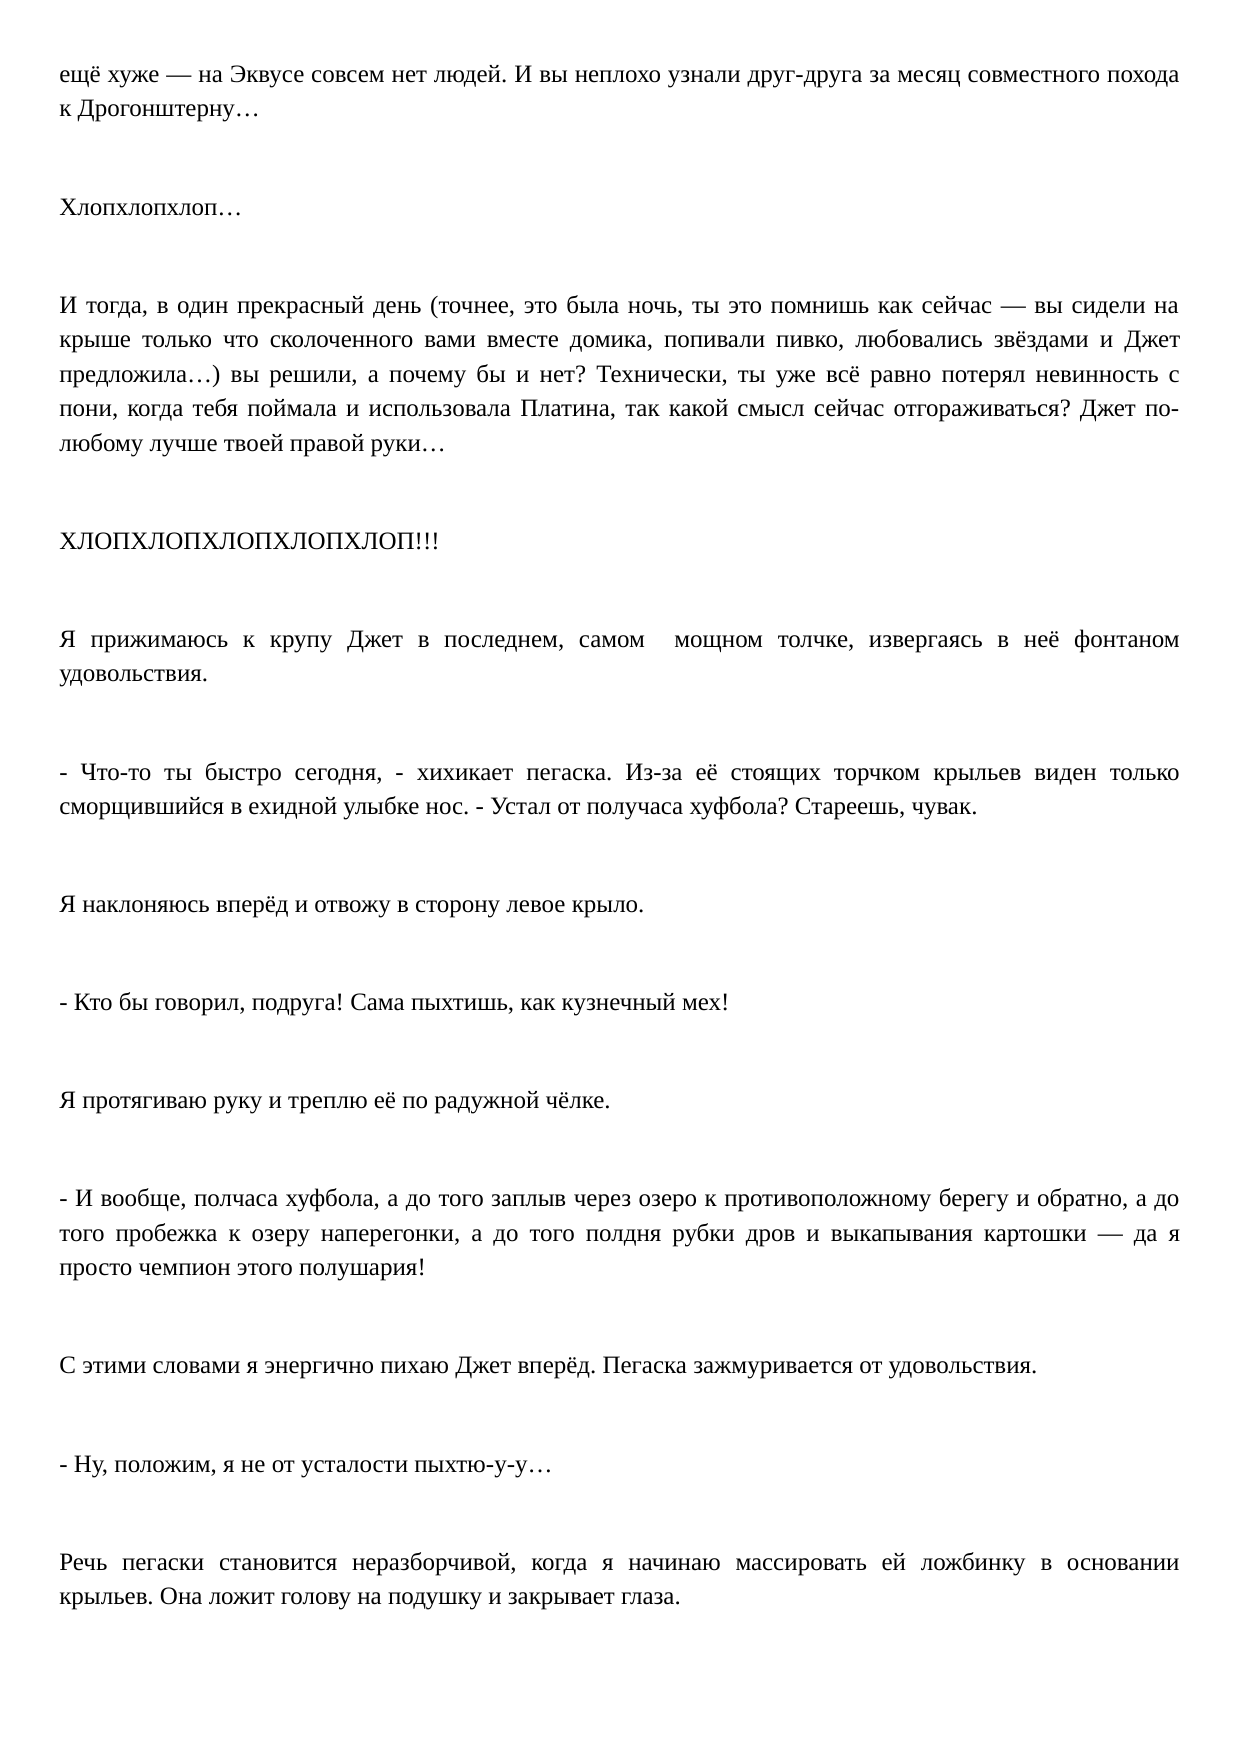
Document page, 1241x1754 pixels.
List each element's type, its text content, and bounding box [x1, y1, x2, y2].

text - Кто бы говорил, подруга! Сама пыхтишь, как кузнечный мех! [59, 987, 1181, 1016]
text И тогда, в один прекрасный день (точнее, это была ночь, ты это помнишь как сейчас — вы сидели на крыше только что сколоченного вами вместе домика, попивали пивко, любовались звёздами и Джет предложила…) вы решили, а почему бы и нет? Технически, ты уже всё равно потерял невинность с пони, когда тебя поймала и использовала Платина, так какой смысл сейчас отгораживаться? Джет по-любому лучше твоей правой руки… [59, 290, 1181, 456]
text С этими словами я энергично пихаю Джет вперёд. Пегаска зажмуривается от удовольствия. [59, 1351, 1181, 1379]
text Я наклоняюсь вперёд и отвожу в сторону левое крыло. [59, 889, 1181, 918]
text ХЛОПХЛОПХЛОПХЛОПХЛОП!!! [59, 526, 1181, 554]
text - И вообще, полчаса хуфбола, а до того заплыв через озеро к противоположному берегу и обратно, а до того пробежка к озеру наперегонки, а до того полдня рубки дров и выкапывания картошки — да я просто чемпион этого полушария! [59, 1183, 1181, 1281]
text - Ну, положим, я не от усталости пыхтю-у-у… [59, 1449, 1181, 1477]
text Хлопхлопхлоп… [59, 192, 1181, 220]
text Речь пегаски становится неразборчивой, когда я начинаю массировать ей ложбинку в основании крыльев. Она ложит голову на подушку и закрывает глаза. [59, 1547, 1181, 1610]
text Я протягиваю руку и треплю её по радужной чёлке. [59, 1085, 1181, 1114]
text ещё хуже — на Эквусе совсем нет людей. И вы неплохо узнали друг-друга за месяц совместного похода к Дрогонштерну… [59, 59, 1181, 122]
text - Что-то ты быстро сегодня, - хихикает пегаска. Из-за её стоящих торчком крыльев виден только сморщившийся в ехидной улыбке нос. - Устал от получаса хуфбола? Стареешь, чувак. [59, 757, 1181, 820]
text Я прижимаюсь к крупу Джет в последнем, самом мощном толчке, извергаясь в неё фонтаном удовольствия. [59, 624, 1181, 687]
